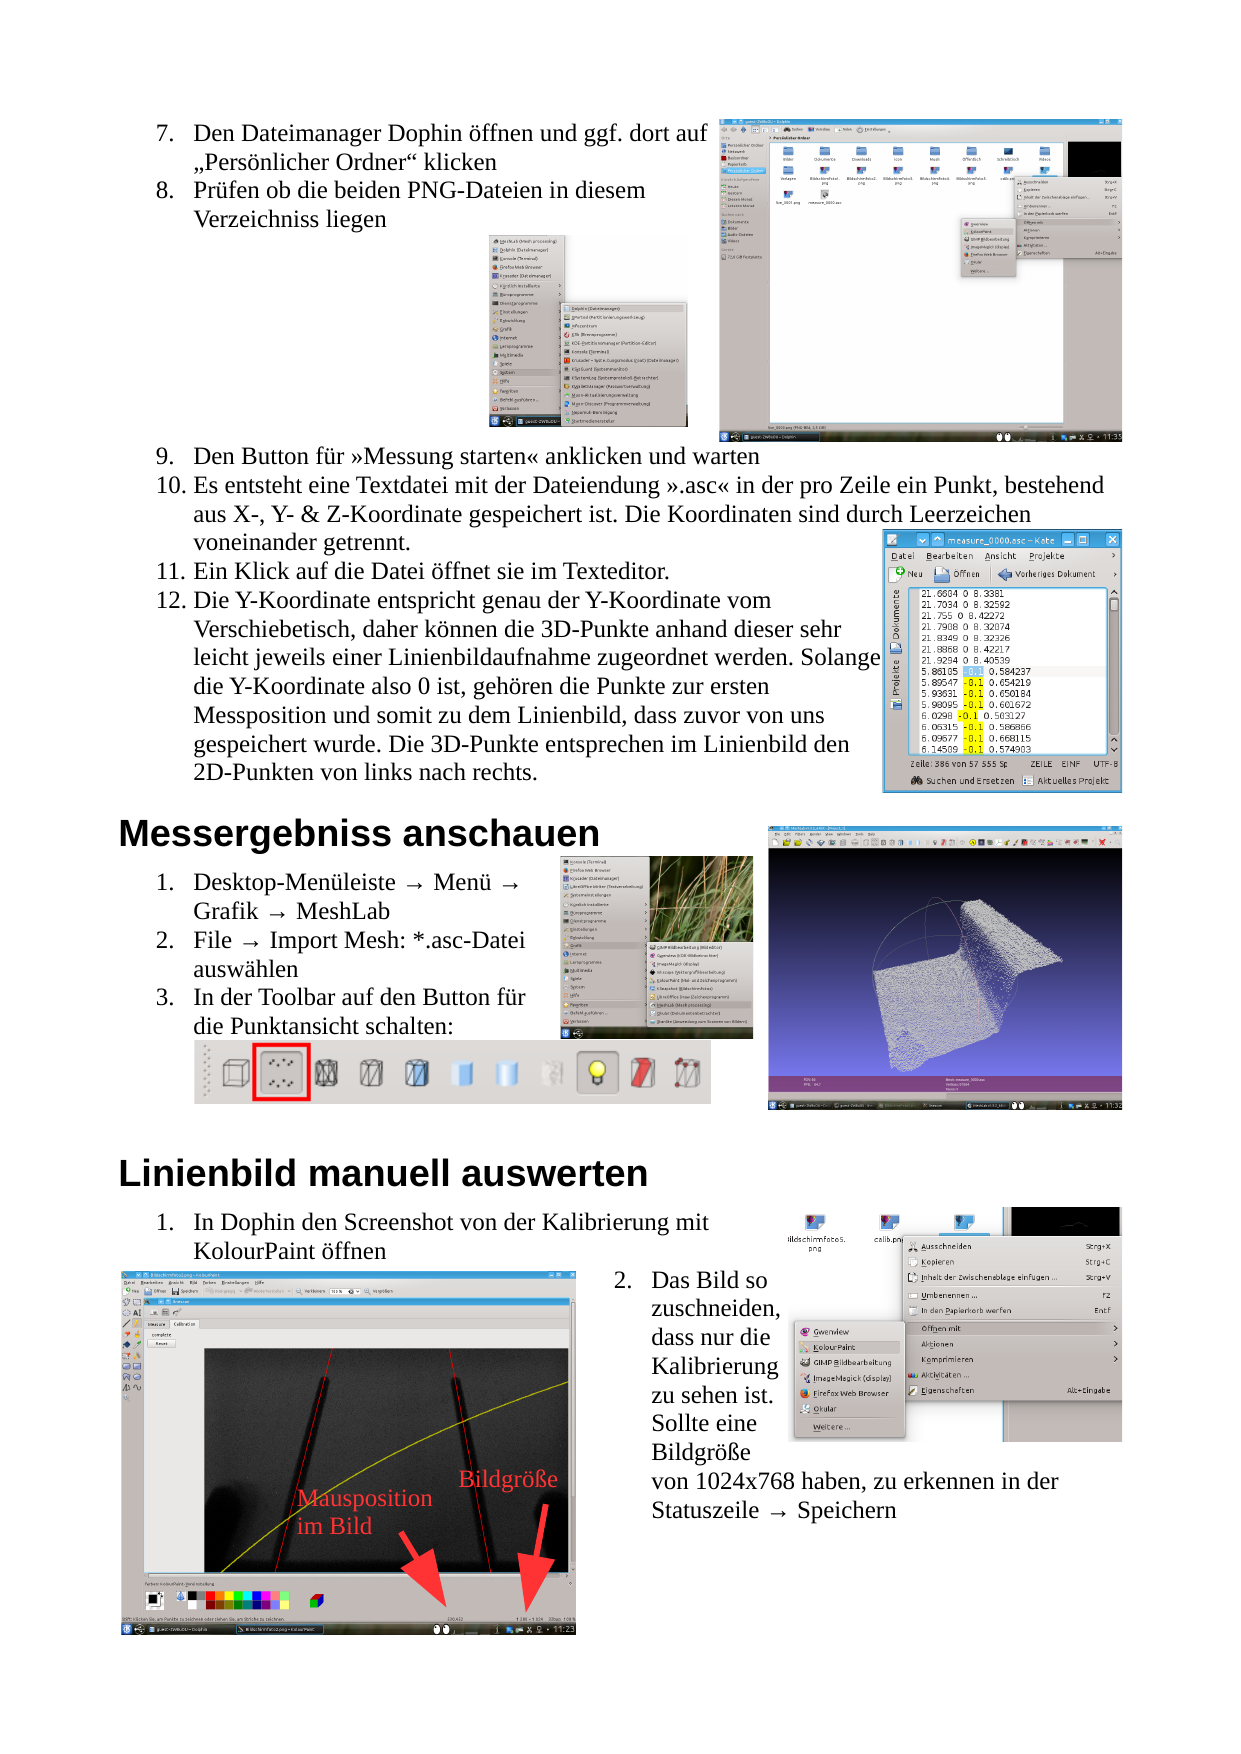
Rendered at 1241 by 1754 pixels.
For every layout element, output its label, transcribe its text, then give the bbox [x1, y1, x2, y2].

picture [560, 856, 754, 1039]
list Die Y-Koordinate entspricht genau der Y-Koordinate vom Verschiebetisch, daher können die 3D-Punkte anhand dieser sehr leicht jeweils einer Linienbildaufnahme zugeordnet werden. Solange die Y-Koordinate also 0 ist, gehören die Punkte zur ersten Messposition und somit zu dem Linienbild, dass zuvor von uns gespeichert wurde. Die 3D-Punkte entsprechen im Linienbild den 2D-Punkten von links nach rechts. [156, 585, 882, 786]
picture [719, 119, 1123, 442]
list Den Button für »Messung starten« anklicken und warten [156, 427, 1122, 470]
picture [768, 826, 1123, 1110]
subtitle Linienbild manuell auswerten [118, 1151, 1122, 1195]
subtitle Messergebniss anschauen [118, 811, 1122, 855]
list Ein Klick auf die Datei öffnet sie im Texteditor. [156, 556, 882, 585]
list Prüfen ob die beiden PNG-Dateien in diesem Verzeichniss liegen [156, 176, 719, 233]
picture [121, 1271, 576, 1635]
list Das Bild so zuschneiden, dass nur die Kalibrierung zu sehen ist. Sollte eine Bildgröße von 1024x768 haben, zu erkennen in der Statuszeile → Speichern [156, 1265, 1122, 1523]
list File → Import Mesh: *.asc-Datei auswählen [156, 925, 560, 982]
list Es entsteht eine Textdatei mit der Dateiendung ».asc« in der pro Zeile ein Punkt, bestehend aus X-, Y- & Z-Koordinate gespeichert ist. Die Koordinaten sind durch Leerzeichen voneinander getrennt. [156, 470, 1122, 556]
list In Dophin den Screenshot von der Kalibrierung mit KolourPaint öffnen [156, 1207, 788, 1265]
picture [194, 1040, 711, 1104]
list Den Dateimanager Dophin öffnen und ggf. dort auf „Persönlicher Ordner“ klicken [156, 118, 1122, 176]
picture [882, 529, 1123, 793]
list Desktop-Menüleiste → Menü → Grafik → MeshLab [156, 867, 560, 925]
picture [788, 1207, 1123, 1442]
list In der Toolbar auf den Button für die Punktansicht schalten: [156, 982, 768, 1040]
picture [489, 235, 688, 427]
